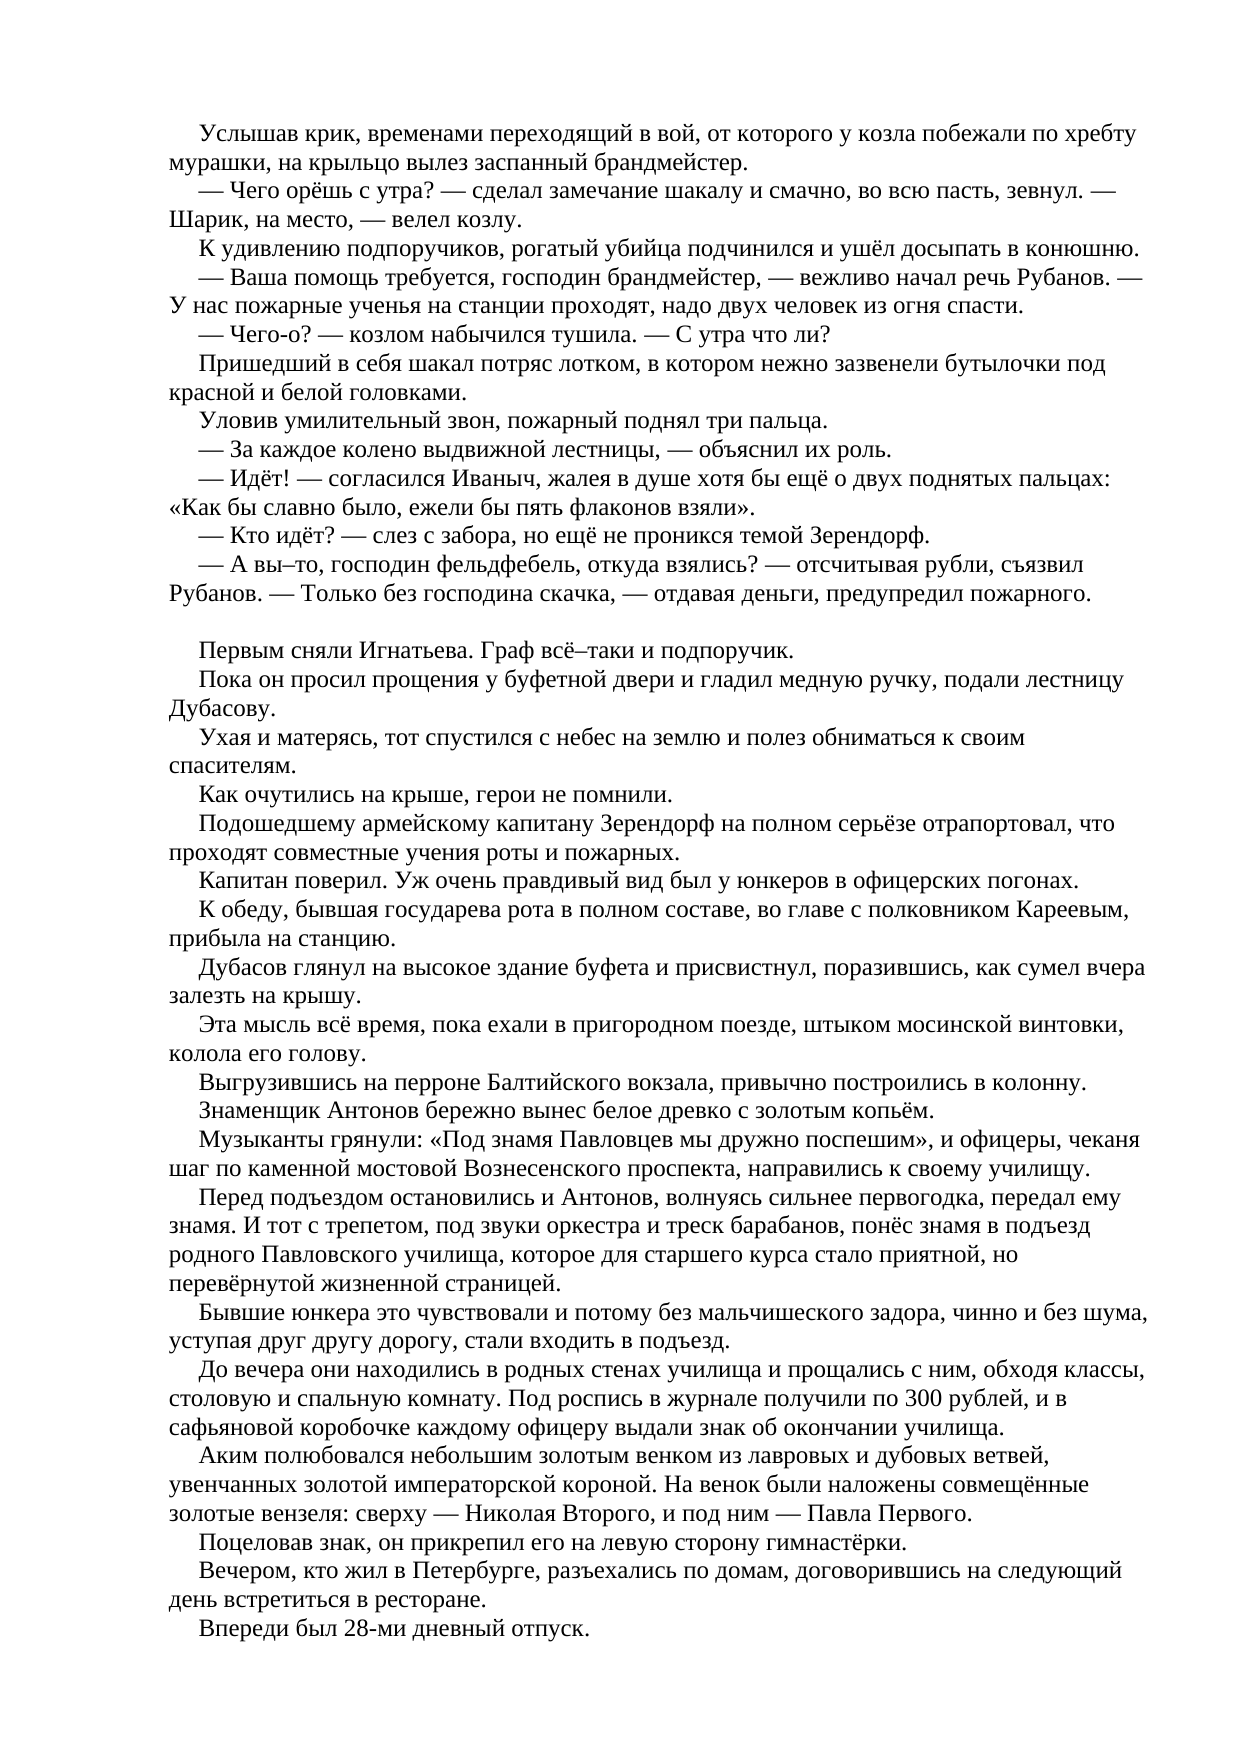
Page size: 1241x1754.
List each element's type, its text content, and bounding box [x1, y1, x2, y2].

text К удивлению подпоручиков, рогатый убийца подчинился и ушёл досыпать в конюшню. [169, 233, 1152, 262]
text Дубасов глянул на высокое здание буфета и присвистнул, поразившись, как сумел вчера залезть на крышу. [169, 952, 1152, 1009]
text — За каждое колено выдвижной лестницы, — объяснил их роль. [169, 434, 1152, 463]
text Знаменщик Антонов бережно вынес белое древко с золотым копьём. [169, 1096, 1152, 1124]
text Пока он просил прощения у буфетной двери и гладил медную ручку, подали лестницу Дубасову. [169, 664, 1152, 722]
text — Идёт! — согласился Иваныч, жалея в душе хотя бы ещё о двух поднятых пальцах: «Как бы славно было, ежели бы пять флаконов взяли». [169, 463, 1152, 521]
text Уловив умилительный звон, пожарный поднял три пальца. [169, 406, 1152, 434]
text Перед подъездом остановились и Антонов, волнуясь сильнее первогодка, передал ему знамя. И тот с трепетом, под звуки оркестра и треск барабанов, понёс знамя в подъезд родного Павловского училища, которое для старшего курса стало приятной, но перевёрнутой жизненной страницей. [169, 1182, 1152, 1297]
text Эта мысль всё время, пока ехали в пригородном поезде, штыком мосинской винтовки, колола его голову. [169, 1009, 1152, 1067]
text До вечера они находились в родных стенах училища и прощались с ним, обходя классы, столовую и спальную комнату. Под роспись в журнале получили по 300 рублей, и в сафьяновой коробочке каждому офицеру выдали знак об окончании училища. [169, 1354, 1152, 1441]
text Пришедший в себя шакал потряс лотком, в котором нежно зазвенели бутылочки под красной и белой головками. [169, 348, 1152, 406]
text — Чего орёшь с утра? — сделал замечание шакалу и смачно, во всю пасть, зевнул. — Шарик, на место, — велел козлу. [169, 176, 1152, 233]
text Подошедшему армейскому капитану Зерендорф на полном серьёзе отрапортовал, что проходят совместные учения роты и пожарных. [169, 808, 1152, 866]
text — А вы–то, господин фельдфебель, откуда взялись? — отсчитывая рубли, съязвил Рубанов. — Только без господина скачка, — отдавая деньги, предупредил пожарного. [169, 549, 1152, 607]
text Услышав крик, временами переходящий в вой, от которого у козла побежали по хребту мурашки, на крыльцо вылез заспанный брандмейстер. [169, 118, 1152, 176]
text Вечером, кто жил в Петербурге, разъехались по домам, договорившись на следующий день встретиться в ресторане. [169, 1556, 1152, 1613]
text Капитан поверил. Уж очень правдивый вид был у юнкеров в офицерских погонах. [169, 866, 1152, 894]
text Первым сняли Игнатьева. Граф всё–таки и подпоручик. [169, 636, 1152, 664]
text Как очутились на крыше, герои не помнили. [169, 779, 1152, 808]
text Поцеловав знак, он прикрепил его на левую сторону гимнастёрки. [169, 1527, 1152, 1556]
text — Кто идёт? — слез с забора, но ещё не проникся темой Зерендорф. [169, 521, 1152, 549]
text Музыканты грянули: «Под знамя Павловцев мы дружно поспешим», и офицеры, чеканя шаг по каменной мостовой Вознесенского проспекта, направились к своему училищу. [169, 1124, 1152, 1182]
text К обеду, бывшая государева рота в полном составе, во главе с полковником Кареевым, прибыла на станцию. [169, 894, 1152, 952]
text Аким полюбовался небольшим золотым венком из лавровых и дубовых ветвей, увенчанных золотой императорской короной. На венок были наложены совмещённые золотые вензеля: сверху — Николая Второго, и под ним — Павла Первого. [169, 1441, 1152, 1527]
text — Ваша помощь требуется, господин брандмейстер, — вежливо начал речь Рубанов. — У нас пожарные ученья на станции проходят, надо двух человек из огня спасти. [169, 262, 1152, 319]
text Бывшие юнкера это чувствовали и потому без мальчишеского задора, чинно и без шума, уступая друг другу дорогу, стали входить в подъезд. [169, 1297, 1152, 1354]
text — Чего-о? — козлом набычился тушила. — С утра что ли? [169, 319, 1152, 348]
text Выгрузившись на перроне Балтийского вокзала, привычно построились в колонну. [169, 1067, 1152, 1096]
text Ухая и матерясь, тот спустился с небес на землю и полез обниматься к своим спасителям. [169, 722, 1152, 779]
text Впереди был 28‑ми дневный отпуск. [169, 1613, 1152, 1642]
